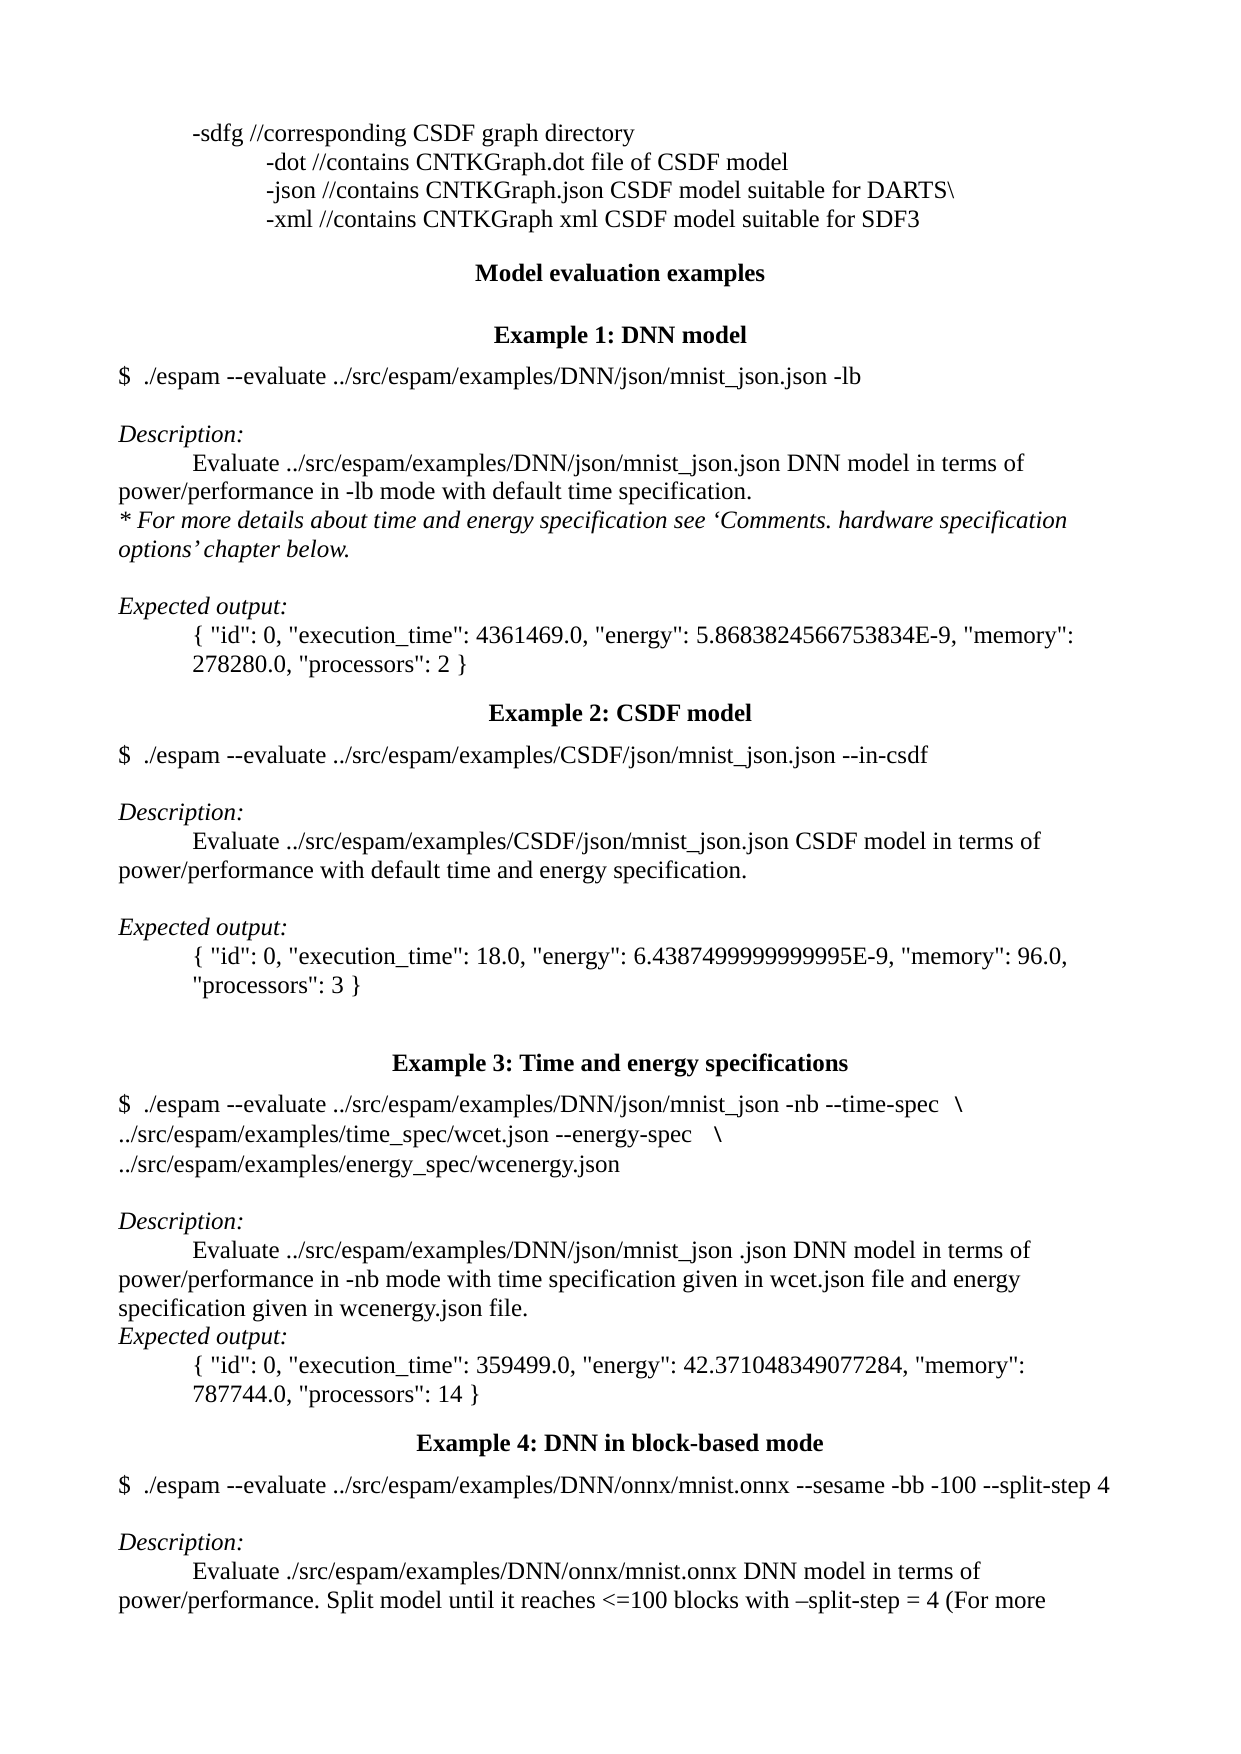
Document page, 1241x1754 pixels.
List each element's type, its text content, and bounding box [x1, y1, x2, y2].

text Expected output: [118, 1321, 1122, 1350]
text Evaluate ../src/espam/examples/CSDF/json/mnist_json.json CSDF model in terms of power/performance with default time and energy specification. [118, 826, 1122, 883]
text Description: [118, 419, 1122, 448]
text Expected output: [118, 912, 1122, 941]
subtitle Model evaluation examples [118, 258, 1122, 287]
text Description: [118, 797, 1122, 826]
text { "id": 0, "execution_time": 18.0, "energy": 6.4387499999999995E-9, "memory": 96.0, "processors": 3 } [118, 941, 1122, 998]
subtitle Example 1: DNN model [118, 320, 1122, 349]
text * For more details about time and energy specification see ‘Comments. hardware specification options’ chapter below. [118, 505, 1122, 563]
text Description: [118, 1527, 1122, 1556]
text Evaluate ../src/espam/examples/DNN/json/mnist_json .json DNN model in terms of power/performance in -nb mode with time specification given in wcet.json file and energy specification given in wcenergy.json file. [118, 1235, 1122, 1321]
text Evaluate ../src/espam/examples/DNN/json/mnist_json.json DNN model in terms of power/performance in -lb mode with default time specification. [118, 448, 1122, 505]
text Description: [118, 1206, 1122, 1235]
text Evaluate ./src/espam/examples/DNN/onnx/mnist.onnx DNN model in terms of power/performance. Split model until it reaches <=100 blocks with –split-step = 4 (For more [118, 1556, 1122, 1613]
text { "id": 0, "execution_time": 359499.0, "energy": 42.371048349077284, "memory": 787744.0, "processors": 14 } [118, 1350, 1122, 1408]
subtitle Example 3: Time and energy specifications [118, 1048, 1122, 1077]
text $ ./espam --evaluate ../src/espam/examples/DNN/onnx/mnist.onnx --sesame -bb -100 --split-step 4 [118, 1470, 1122, 1498]
text $ ./espam --evaluate ../src/espam/examples/CSDF/json/mnist_json.json --in-csdf [118, 740, 1122, 768]
text -dot //contains CNTKGraph.dot file of CSDF model [118, 147, 1122, 176]
text Expected output: [118, 591, 1122, 620]
text { "id": 0, "execution_time": 4361469.0, "energy": 5.8683824566753834E-9, "memory": 278280.0, "processors": 2 } [118, 620, 1122, 678]
text -xml //contains CNTKGraph xml CSDF model suitable for SDF3 [118, 204, 1122, 233]
text $ ./espam --evaluate ../src/espam/examples/DNN/json/mnist_json -nb --time-spec \ ../src/espam/examples/time_spec/wcet.json --energy-spec \ ../src/espam/examples/energy_spec/wcenergy.json [118, 1089, 1122, 1178]
subtitle Example 2: CSDF model [118, 698, 1122, 727]
text -sdfg //corresponding CSDF graph directory [118, 118, 1122, 147]
subtitle Example 4: DNN in block-based mode [118, 1428, 1122, 1457]
text $ ./espam --evaluate ../src/espam/examples/DNN/json/mnist_json.json -lb [118, 361, 1122, 390]
text -json //contains CNTKGraph.json CSDF model suitable for DARTS\ [118, 176, 1122, 204]
